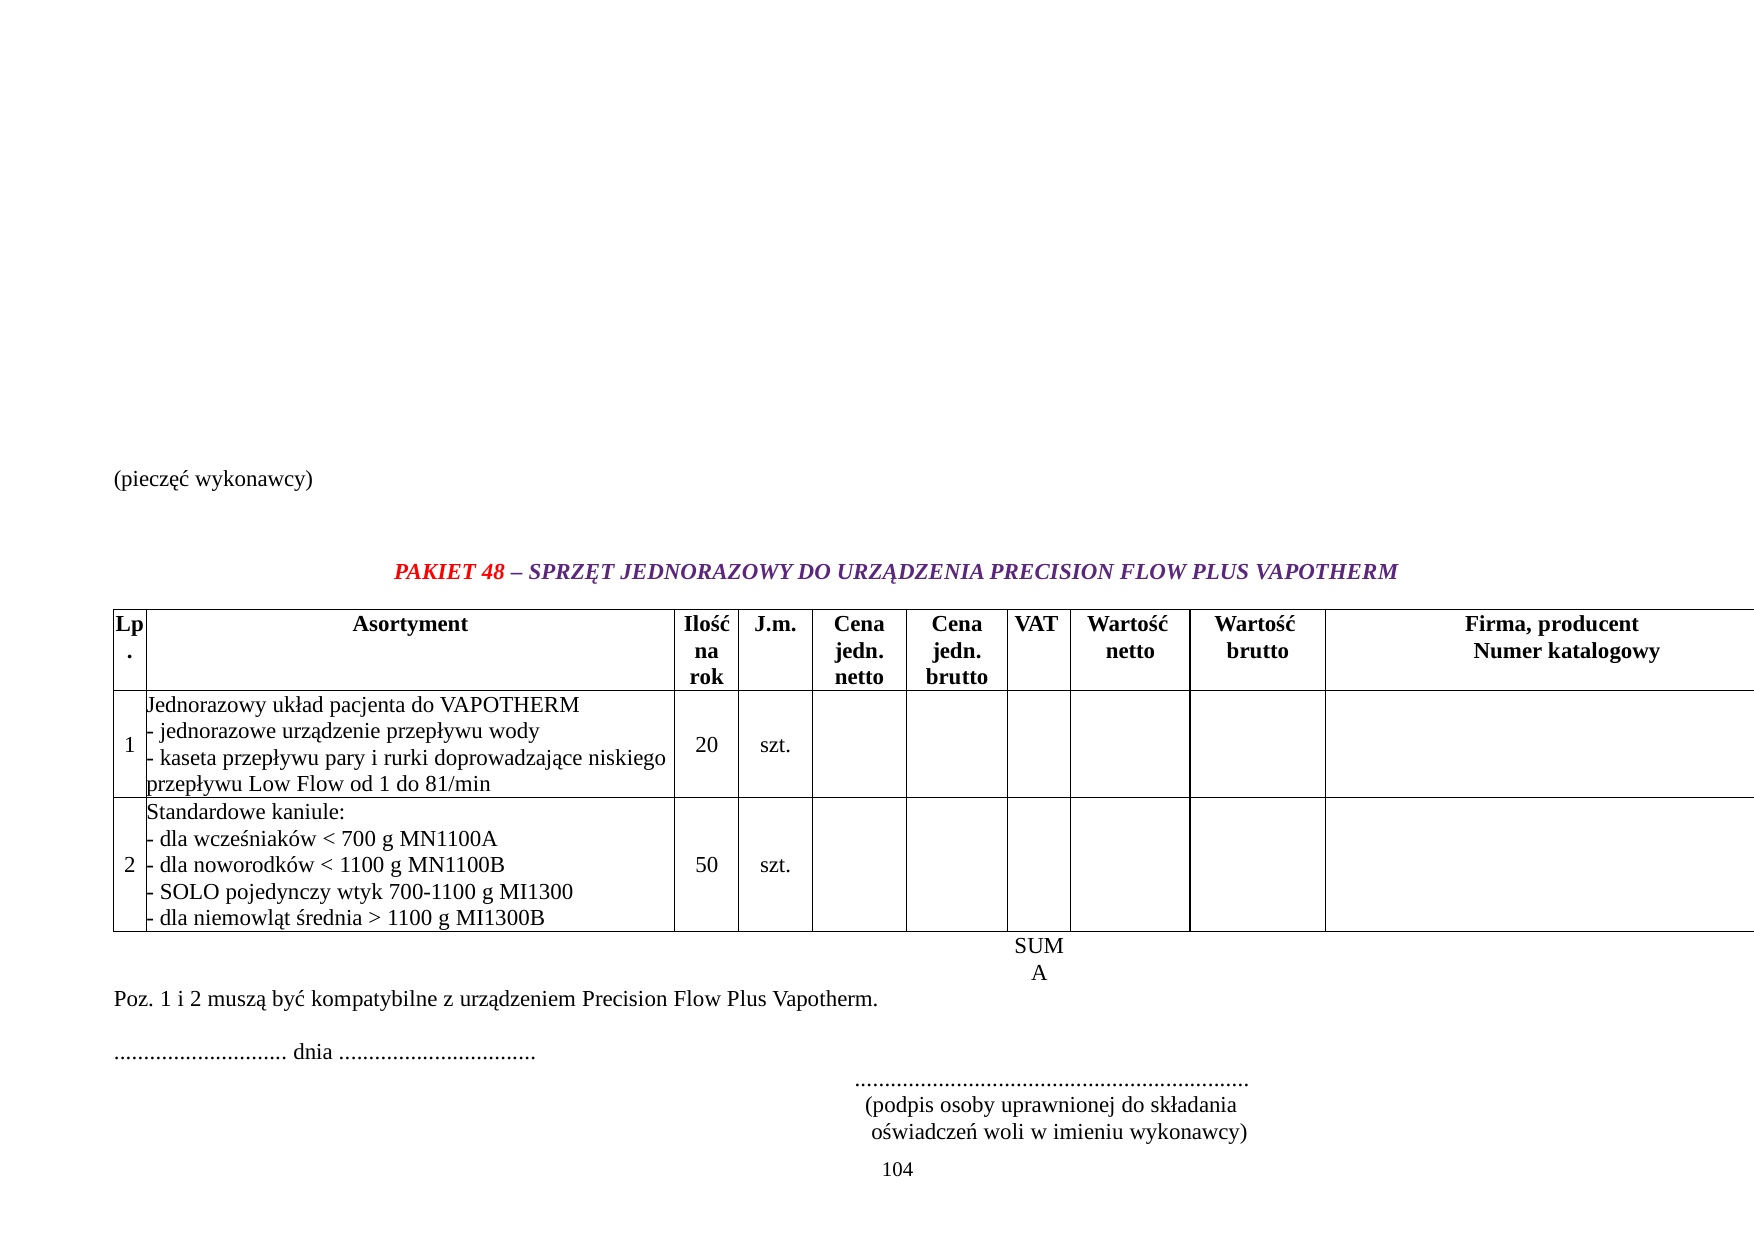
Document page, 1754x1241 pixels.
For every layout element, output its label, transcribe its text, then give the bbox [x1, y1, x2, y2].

table_header J.m. [739, 610, 812, 689]
table_cell [907, 691, 1007, 797]
table_cell [1664, 932, 1668, 985]
table_cell [1627, 932, 1631, 985]
text (podpis osoby uprawnionej do składania [630, 1091, 1681, 1118]
table_cell [1631, 932, 1635, 985]
table_header Ilość na rok [675, 610, 738, 689]
table_cell szt. [739, 798, 812, 931]
table_header Cena jedn. netto [813, 610, 906, 689]
table_cell [739, 932, 812, 985]
table_cell szt. [739, 691, 812, 797]
table_cell [1660, 932, 1664, 985]
table_cell [1602, 932, 1606, 985]
table_cell [907, 798, 1007, 931]
table_cell Jednorazowy układ pacjenta do VAPOTHERM - jednorazowe urządzenie przepływu wody - kaseta przepływu pary i rurki doprowadzające niskiego przepływu Low Flow od 1 do 81/min [147, 691, 674, 797]
table_cell [1610, 932, 1614, 985]
table_cell [1008, 691, 1070, 797]
table_cell [906, 932, 1007, 985]
table_cell [813, 691, 906, 797]
text .................................................................. [113, 1064, 1681, 1091]
table_cell [1668, 932, 1672, 985]
table_cell [146, 932, 674, 985]
table_cell [1326, 798, 1754, 931]
table_cell [1648, 932, 1652, 985]
table_cell 1 [114, 691, 146, 797]
table_cell [1618, 932, 1622, 985]
table_header Wartość netto [1071, 610, 1189, 689]
text ............................. dnia ................................. [113, 1038, 1681, 1064]
table_cell [114, 932, 146, 985]
table_cell [1656, 932, 1660, 985]
table_cell [1643, 932, 1647, 985]
table_cell [1593, 932, 1597, 985]
table_cell [1677, 932, 1681, 985]
table_cell [813, 798, 906, 931]
table_header Lp. [114, 610, 146, 689]
text (pieczęć wykonawcy) [113, 465, 1681, 492]
table_cell [1190, 932, 1325, 985]
table_cell [1191, 691, 1325, 797]
table_cell Standardowe kaniule: - dla wcześniaków < 700 g MN1100A - dla noworodków < 1100 g MN1100B - SOLO pojedynczy wtyk 700-1100 g MI1300 - dla niemowląt średnia > 1100 g MI1300B [147, 798, 674, 931]
table_cell [1071, 691, 1189, 797]
table_cell [1008, 798, 1070, 931]
table_cell [1683, 932, 1754, 985]
table_cell [1326, 691, 1754, 797]
table_cell [812, 932, 906, 985]
table_cell [1598, 932, 1602, 985]
table_cell [675, 932, 739, 985]
table_header Cena jedn. brutto [907, 610, 1007, 689]
table_cell [1606, 932, 1610, 985]
table_header Wartość brutto [1191, 610, 1325, 689]
table_cell [1635, 932, 1639, 985]
table_cell SUMA [1008, 932, 1071, 985]
text oświadczeń woli w imieniu wykonawcy) [703, 1118, 1681, 1144]
table_cell 20 [675, 691, 738, 797]
table_cell [1071, 798, 1189, 931]
table_cell [1639, 932, 1643, 985]
subtitle PAKIET 48 – SPRZĘT JEDNORAZOWY DO URZĄDZENIA PRECISION FLOW PLUS VAPOTHERM [113, 558, 1681, 585]
table_header Asortyment [147, 610, 674, 689]
table_cell 50 [675, 798, 738, 931]
table_cell [1652, 932, 1656, 985]
table_cell [1325, 932, 1589, 985]
table_cell [1614, 932, 1618, 985]
table_cell [1673, 932, 1677, 985]
table_header Firma, producent Numer katalogowy [1326, 610, 1754, 689]
table_header VAT [1008, 610, 1070, 689]
table_cell [1589, 932, 1593, 985]
table_cell [1071, 932, 1190, 985]
table_cell 2 [114, 798, 146, 931]
text Poz. 1 i 2 muszą być kompatybilne z urządzeniem Precision Flow Plus Vapotherm. [113, 985, 1681, 1011]
table_cell [1623, 932, 1627, 985]
table_cell [1191, 798, 1325, 931]
